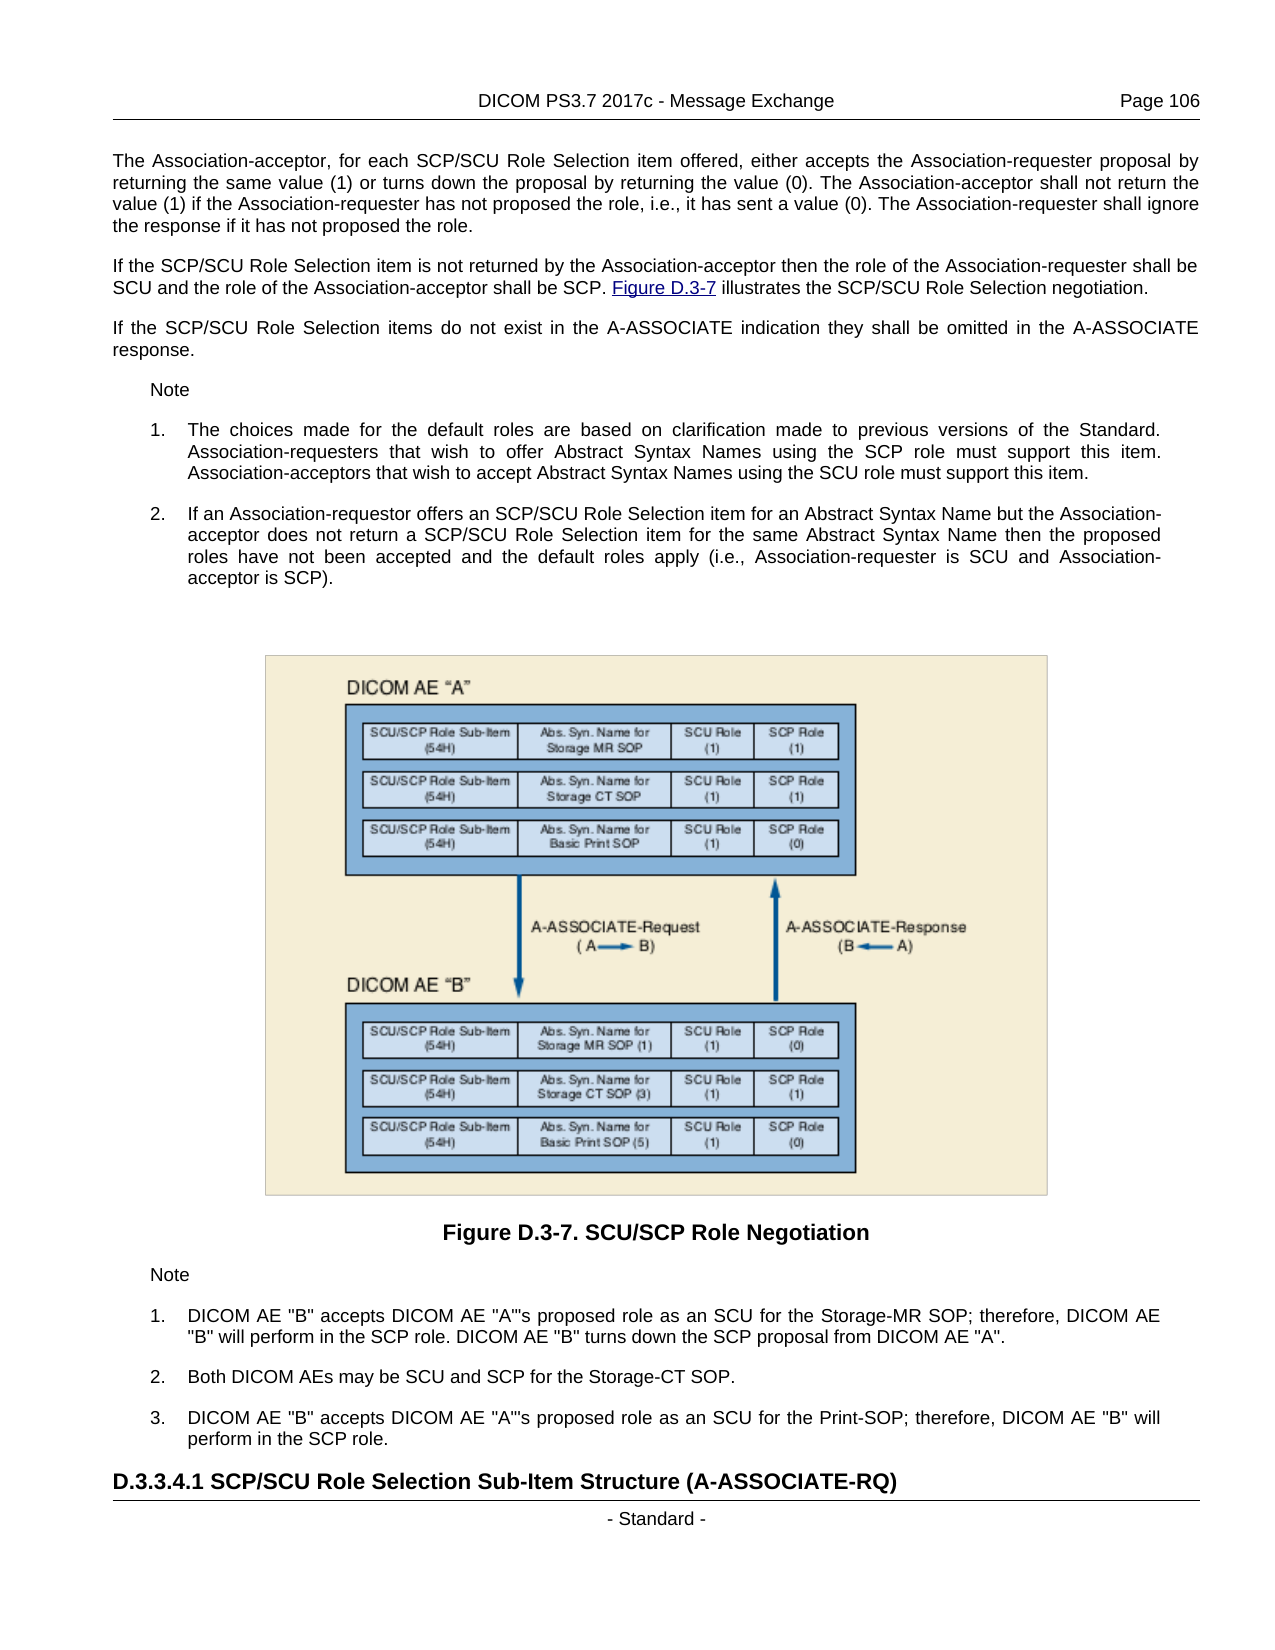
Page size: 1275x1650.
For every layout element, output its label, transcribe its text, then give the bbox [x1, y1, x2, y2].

text D.3.3.4.1 SCP/SCU Role Selection Sub-Item Structure (A-ASSOCIATE-RQ) [112, 1468, 1200, 1494]
list Both DICOM AEs may be SCU and SCP for the Storage-CT SOP. [150, 1366, 1162, 1388]
list DICOM AE "B" accepts DICOM AE "A"'s proposed role as an SCU for the Storage-MR SOP; therefore, DICOM AE "B" will perform in the SCP role. DICOM AE "B" turns down the SCP proposal from DICOM AE "A". [150, 1304, 1162, 1348]
text If the SCP/SCU Role Selection item is not returned by the Association-acceptor then the role of the Association-requester shall be SCU and the role of the Association-acceptor shall be SCP. Figure D.3-7 illustrates the SCP/SCU Role Selection negotiation. [112, 255, 1200, 298]
text If the SCP/SCU Role Selection items do not exist in the A-ASSOCIATE indication they shall be omitted in the A-ASSOCIATE response. [112, 317, 1200, 360]
list DICOM AE "B" accepts DICOM AE "A"'s proposed role as an SCU for the Print-SOP; therefore, DICOM AE "B" will perform in the SCP role. [150, 1407, 1162, 1450]
list If an Association-requestor offers an SCP/SCU Role Selection item for an Abstract Syntax Name but the Association-acceptor does not return a SCP/SCU Role Selection item for the same Abstract Syntax Name then the proposed roles have not been accepted and the default roles apply (i.e., Association-requester is SCU and Association-acceptor is SCP). [150, 502, 1162, 589]
list The choices made for the default roles are based on clarification made to previous versions of the Standard. Association-requesters that wish to offer Abstract Syntax Names using the SCP role must support this item. Association-acceptors that wish to accept Abstract Syntax Names using the SCU role must support this item. [150, 419, 1162, 484]
text Figure D.3-7. SCU/SCP Role Negotiation [112, 1219, 1200, 1245]
picture [264, 655, 1049, 1197]
text Note [150, 1264, 1162, 1286]
text The Association-acceptor, for each SCP/SCU Role Selection item offered, either accepts the Association-requester proposal by returning the same value (1) or turns down the proposal by returning the value (0). The Association-acceptor shall not return the value (1) if the Association-requester has not proposed the role, i.e., it has sent a value (0). The Association-requester shall ignore the response if it has not proposed the role. [112, 150, 1200, 236]
text Note [150, 379, 1162, 400]
